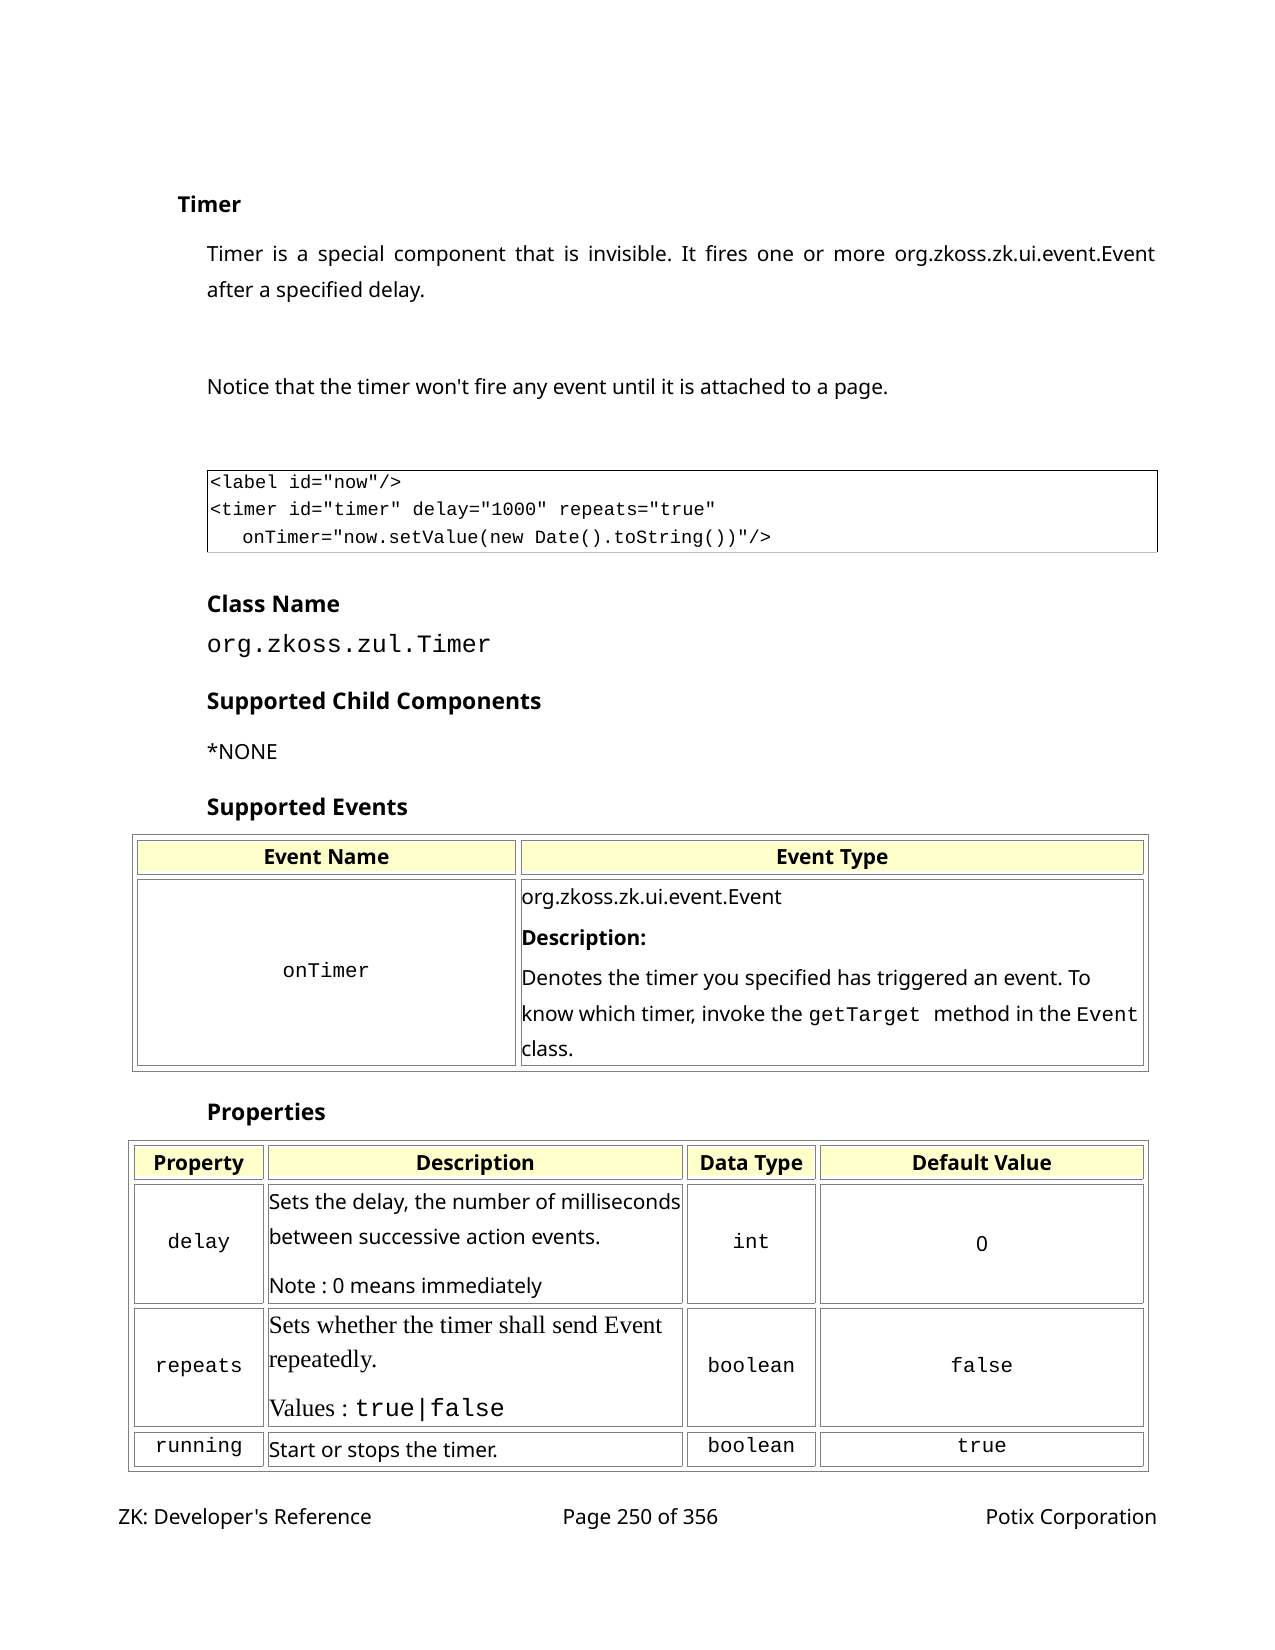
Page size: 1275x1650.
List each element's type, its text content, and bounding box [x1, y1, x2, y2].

table_cell boolean [685, 1426, 817, 1466]
text Notice that the timer won't fire any event until it is attached to a page. [207, 372, 1157, 401]
table_header Data Type [685, 1141, 817, 1179]
table_cell false [818, 1303, 1146, 1426]
text org.zkoss.zul.Timer [207, 632, 1157, 660]
subtitle Class Name [207, 588, 1157, 620]
table_header Event Type [518, 835, 1146, 874]
table_cell delay [131, 1179, 266, 1302]
subtitle Supported Events [207, 790, 1157, 822]
text <label id="now"/> [208, 471, 1157, 494]
table_cell true [818, 1426, 1146, 1466]
table_cell Sets the delay, the number of milliseconds between successive action events. Note : 0 means immediately [266, 1179, 685, 1302]
subtitle Properties [207, 1096, 1157, 1127]
text <timer id="timer" delay="1000" repeats="true" [208, 497, 1157, 522]
table_cell Start or stops the timer. [266, 1426, 685, 1466]
table_header Default Value [818, 1141, 1146, 1179]
table_header Description [266, 1141, 685, 1179]
table_cell org.zkoss.zk.ui.event.Event Description: Denotes the timer you specified has triggered an event. To know which timer, invoke the getTarget method in the Event class. [518, 874, 1146, 1065]
table_header Event Name [134, 835, 518, 874]
subtitle Timer [177, 189, 1157, 219]
table_cell Sets whether the timer shall send Event repeatedly. Values : true|false [266, 1303, 685, 1426]
table_cell running [131, 1426, 266, 1466]
text onTimer="now.setValue(new Date().toString())"/> [208, 524, 1157, 552]
table_cell onTimer [134, 874, 518, 1065]
table_cell boolean [685, 1303, 817, 1426]
table_cell repeats [131, 1303, 266, 1426]
table_header Property [131, 1141, 266, 1179]
text Timer is a special component that is invisible. It fires one or more org.zkoss.zk.ui.event.Event after a specified delay. [207, 239, 1157, 303]
table_cell 0 [818, 1179, 1146, 1302]
subtitle Supported Child Components [207, 685, 1157, 717]
table_cell int [685, 1179, 817, 1302]
text *NONE [207, 737, 1157, 765]
